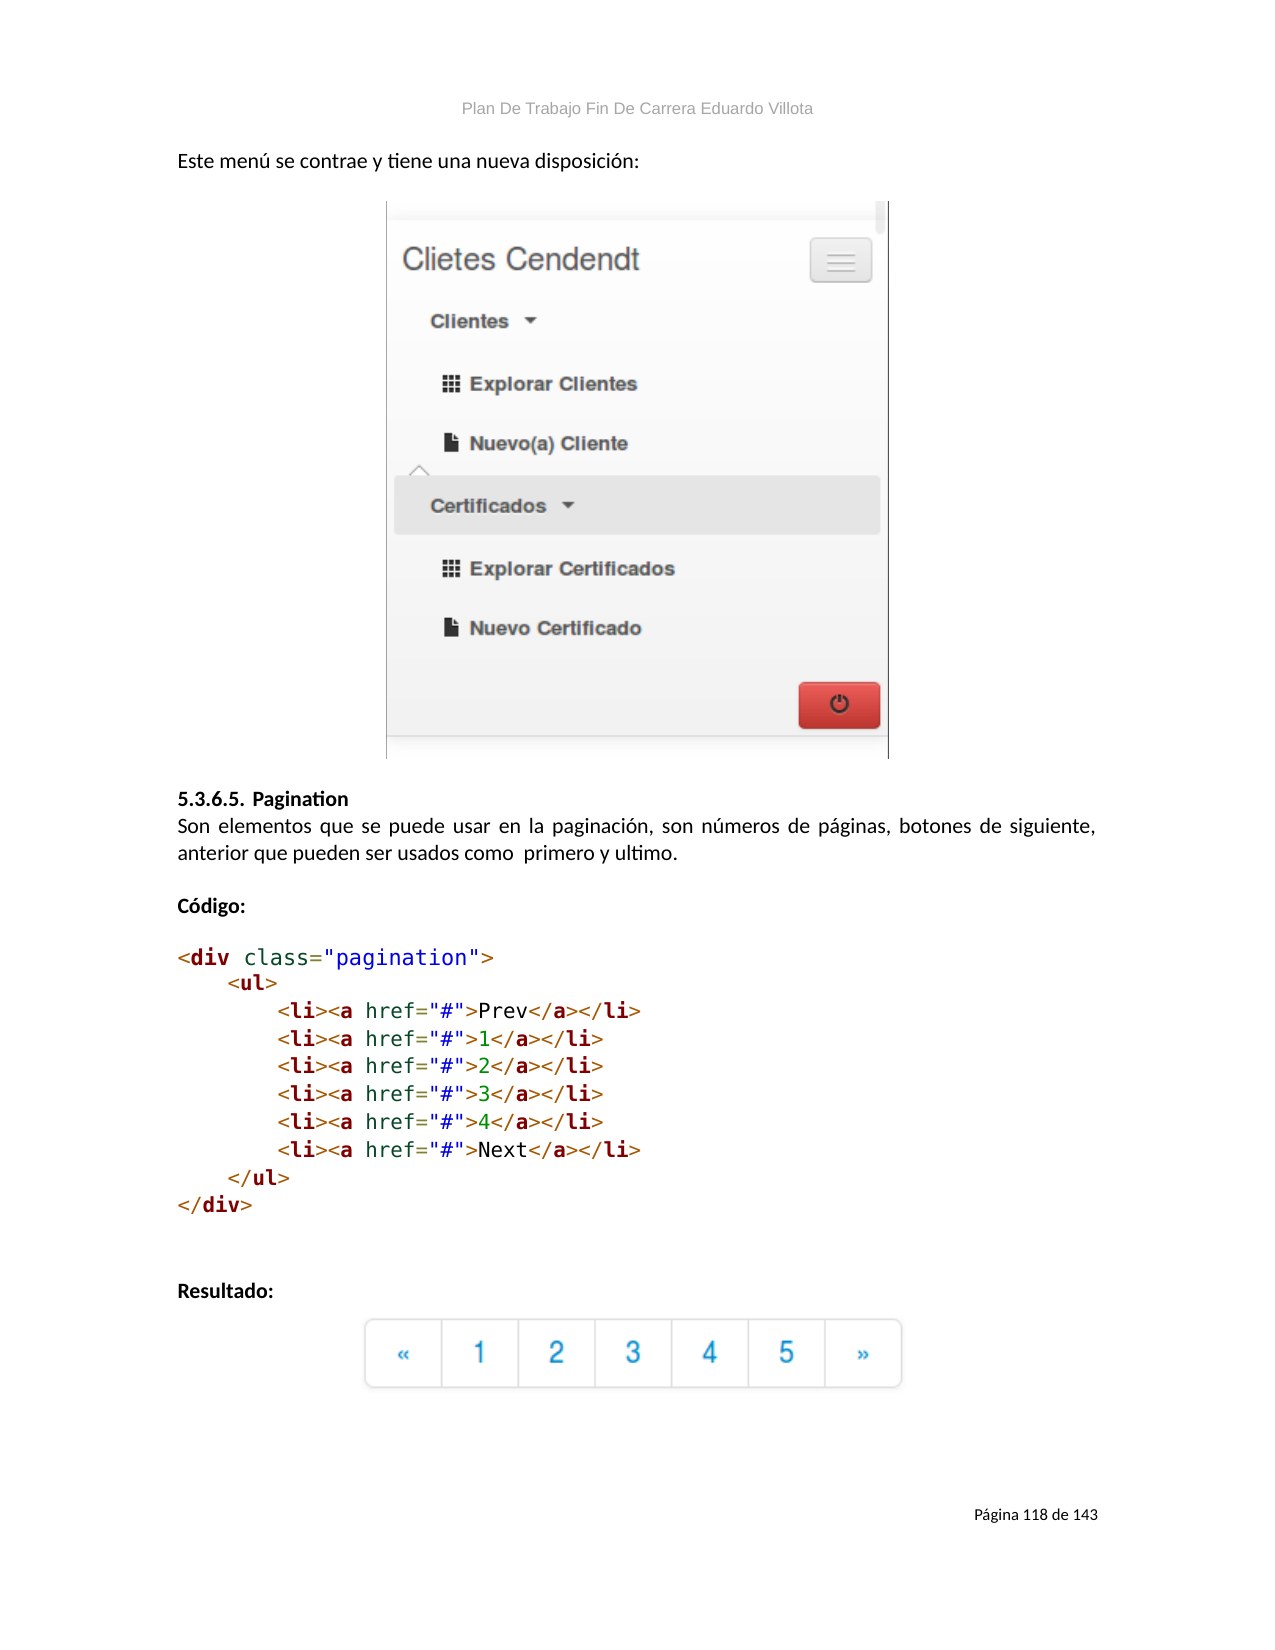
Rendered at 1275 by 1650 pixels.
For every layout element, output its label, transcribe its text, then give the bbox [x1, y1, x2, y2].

text <li><a href="#">Prev</a></li> [177, 999, 1098, 1023]
text <li><a href="#">3</a></li> [177, 1082, 1098, 1106]
picture [352, 1304, 923, 1401]
text <li><a href="#">1</a></li> [177, 1027, 1098, 1051]
text <li><a href="#">2</a></li> [177, 1054, 1098, 1079]
text <li><a href="#">4</a></li> [177, 1110, 1098, 1134]
text Código: [177, 892, 1098, 919]
text <li><a href="#">Next</a></li> [177, 1138, 1098, 1162]
text 5.3.6.5. Pagination [177, 785, 1098, 812]
text <ul> [177, 971, 1098, 995]
picture [386, 201, 889, 759]
text Resultado: [177, 1277, 1098, 1304]
text </div> [177, 1193, 1098, 1218]
text Este menú se contrae y tiene una nueva disposición: [177, 148, 1098, 174]
text </ul> [177, 1166, 1098, 1190]
text Son elementos que se puede usar en la paginación, son números de páginas, botones de siguiente, anterior que pueden ser usados como primero y ultimo. [177, 812, 1098, 865]
text <div class="pagination"> [177, 945, 1098, 971]
